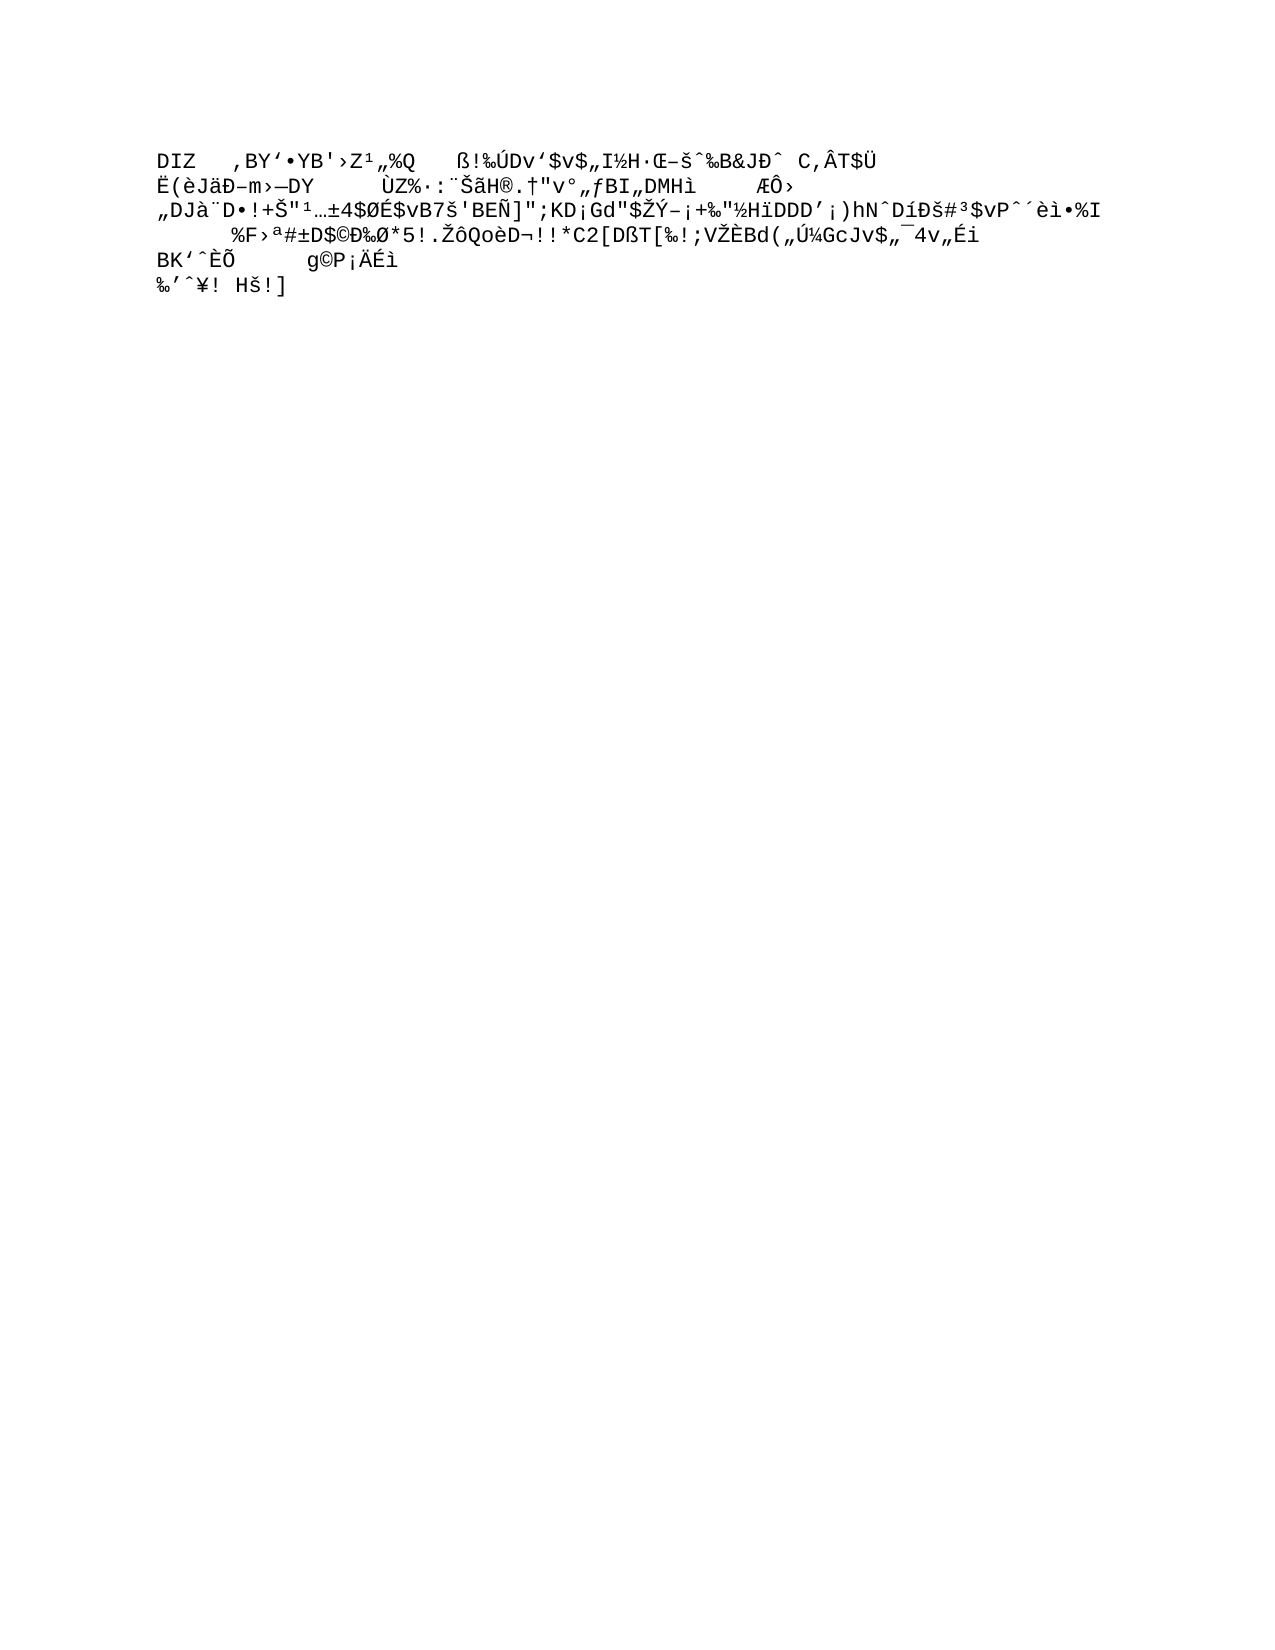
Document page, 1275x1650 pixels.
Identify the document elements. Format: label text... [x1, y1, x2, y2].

text DIZ ,BY‘•YB'›Z¹„%Q ß!‰ÚDv‘$v$„I½H·Œ–šˆ‰B&JÐˆ C,ÂT$Ü Ë(èJäÐ–m›—DY ÙZ%·:¨ŠãH®.†"v°„ƒBI„DMHì ÆÔ› [156, 150, 1118, 199]
text „DJà¨D•!+Š"¹…±4$ØÉ$vB7š'BEÑ]";KD¡Gd"$ŽÝ–¡+‰"½HïDDD’¡)hNˆDíÐš#³$vPˆ´èì•%I %F›ª#±D$©Ð‰Ø*5!.ŽôQoèD¬!!*C2[DßT[‰!;VŽÈBd(„Ú¼GcJv$„¯4v„Éi BK‘ˆÈÕ g©P¡ÄÉì ‰’ˆ¥! Hš!] [156, 199, 1118, 299]
